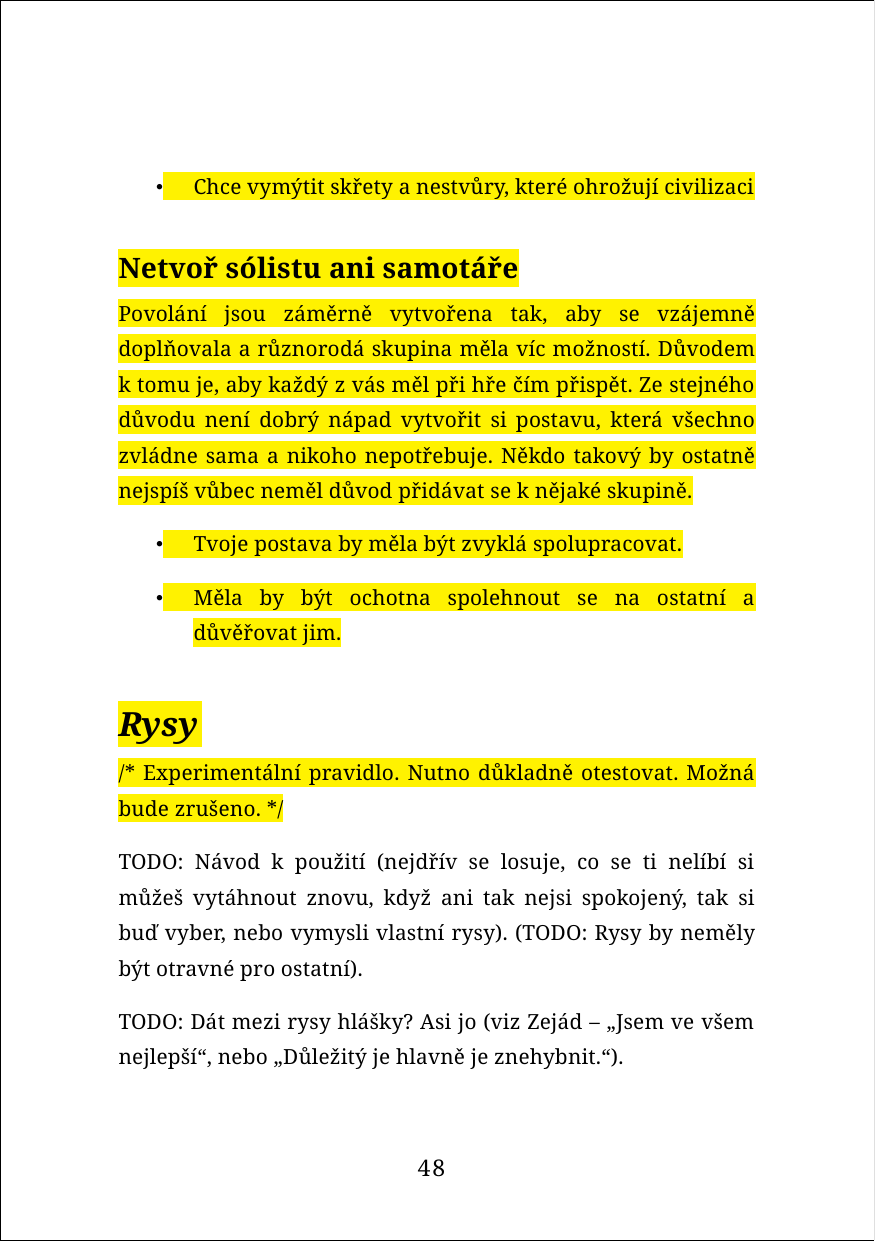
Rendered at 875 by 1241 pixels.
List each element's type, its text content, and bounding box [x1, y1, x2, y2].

subtitle Rysy [118, 701, 756, 747]
list Měla by být ochotna spolehnout se na ostatní a důvěřovat jim. [156, 583, 756, 647]
subtitle Netvoř sólistu ani samotáře [118, 249, 756, 287]
text TODO: Dát mezi rysy hlášky? Asi jo (viz Zejád – „Jsem ve všem nejlepší“, nebo „Důležitý je hlavně je znehybnit.“). [118, 1007, 756, 1071]
text Povolání jsou záměrně vytvořena tak, aby se vzájemně doplňovala a různorodá skupina měla víc možností. Důvodem k tomu je, aby každý z vás měl při hře čím přispět. Ze stejného důvodu není dobrý nápad vytvořit si postavu, která všechno zvládne sama a nikoho nepotřebuje. Někdo takový by ostatně nejspíš vůbec neměl důvod přidávat se k nějaké skupině. [118, 299, 756, 505]
list Tvoje postava by měla být zvyklá spolupracovat. [156, 529, 756, 558]
text /* Experimentální pravidlo. Nutno důkladně otestovat. Možná bude zrušeno. */ [118, 758, 756, 822]
text TODO: Návod k použití (nejdřív se losuje, co se ti nelíbí si můžeš vytáhnout znovu, když ani tak nejsi spokojený, tak si buď vyber, nebo vymysli vlastní rysy). (TODO: Rysy by neměly být otravné pro ostatní). [118, 847, 756, 982]
list Chce vymýtit skřety a nestvůry, které ohrožují civilizaci [156, 172, 756, 200]
